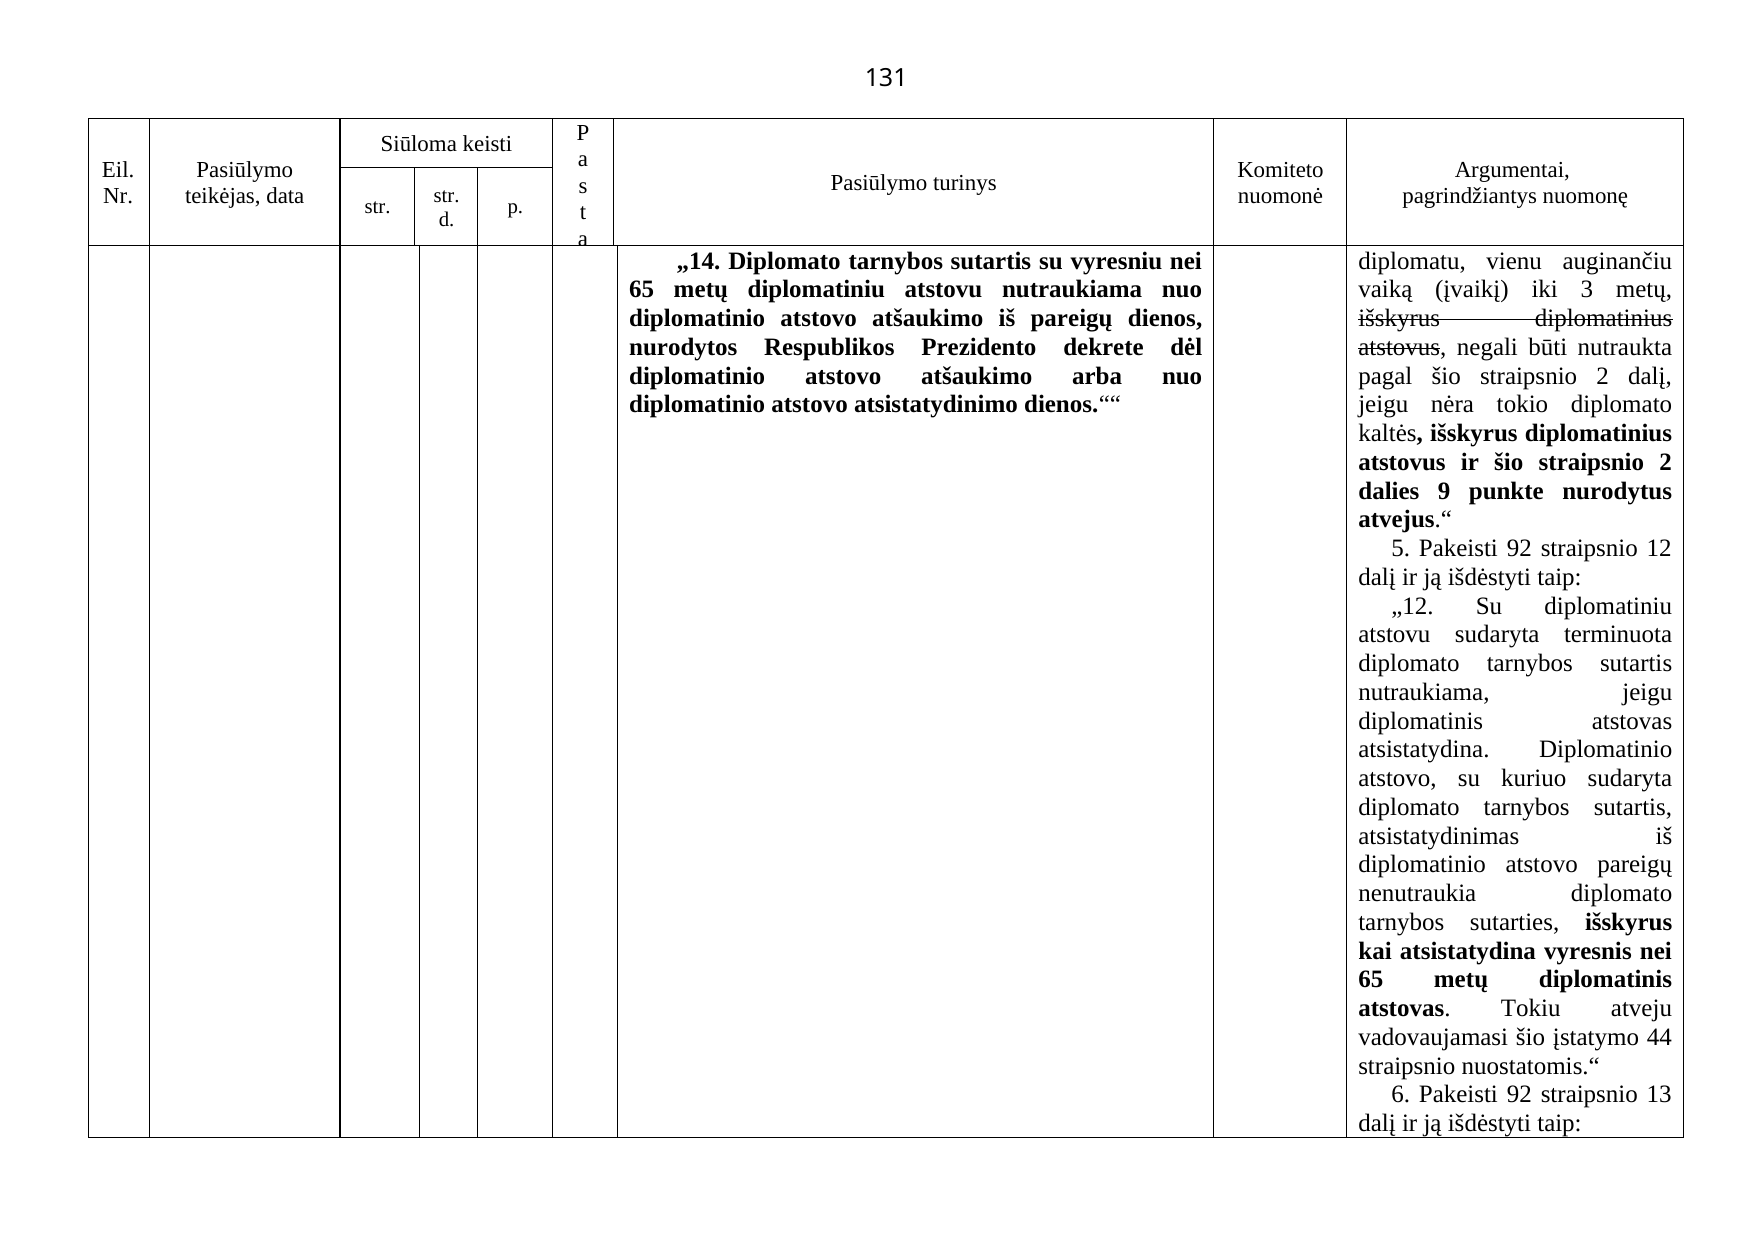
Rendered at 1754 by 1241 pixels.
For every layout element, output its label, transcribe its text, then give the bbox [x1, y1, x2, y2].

table_cell „14. Diplomato tarnybos sutartis su vyresniu nei 65 metų diplomatiniu atstovu nutraukiama nuo diplomatinio atstovo atšaukimo iš pareigų dienos, nurodytos Respublikos Prezidento dekrete dėl diplomatinio atstovo atšaukimo arba nuo diplomatinio atstovo atsistatydinimo dienos.““ [618, 246, 1213, 1137]
table_cell [150, 246, 339, 1137]
table_header Eil. Nr. [89, 119, 149, 245]
table_cell p. [478, 168, 552, 245]
table_cell [420, 246, 477, 1137]
table_cell [341, 246, 419, 1137]
table_cell [89, 246, 149, 1137]
table_cell diplomatu, vienu auginančiu vaiką (įvaikį) iki 3 metų, išskyrus diplomatinius atstovus, negali būti nutraukta pagal šio straipsnio 2 dalį, jeigu nėra tokio diplomato kaltės, išskyrus diplomatinius atstovus ir šio straipsnio 2 dalies 9 punkte nurodytus atvejus.“ 5. Pakeisti 92 straipsnio 12 dalį ir ją išdėstyti taip: „12. Su diplomatiniu atstovu sudaryta terminuota diplomato tarnybos sutartis nutraukiama, jeigu diplomatinis atstovas atsistatydina. Diplomatinio atstovo, su kuriuo sudaryta diplomato tarnybos sutartis, atsistatydinimas iš diplomatinio atstovo pareigų nenutraukia diplomato tarnybos sutarties, išskyrus kai atsistatydina vyresnis nei 65 metų diplomatinis atstovas. Tokiu atveju vadovaujamasi šio įstatymo 44 straipsnio nuostatomis.“ 6. Pakeisti 92 straipsnio 13 dalį ir ją išdėstyti taip: [1347, 246, 1683, 1137]
table_header Argumentai, pagrindžiantys nuomonę [1347, 119, 1683, 245]
table_header Pasiūlymo teikėjas, data [150, 119, 339, 245]
table_cell [478, 246, 552, 1137]
table_cell [553, 246, 617, 1137]
table_cell str. d. [415, 168, 477, 245]
table_header Komiteto nuomonė [1214, 119, 1346, 245]
table_header Siūloma keisti [341, 119, 552, 167]
table_header Pasiūlymo turinys [614, 119, 1213, 245]
table_cell [1214, 246, 1346, 1137]
table_cell str. [341, 168, 414, 245]
table_header Pastabos [553, 119, 613, 245]
